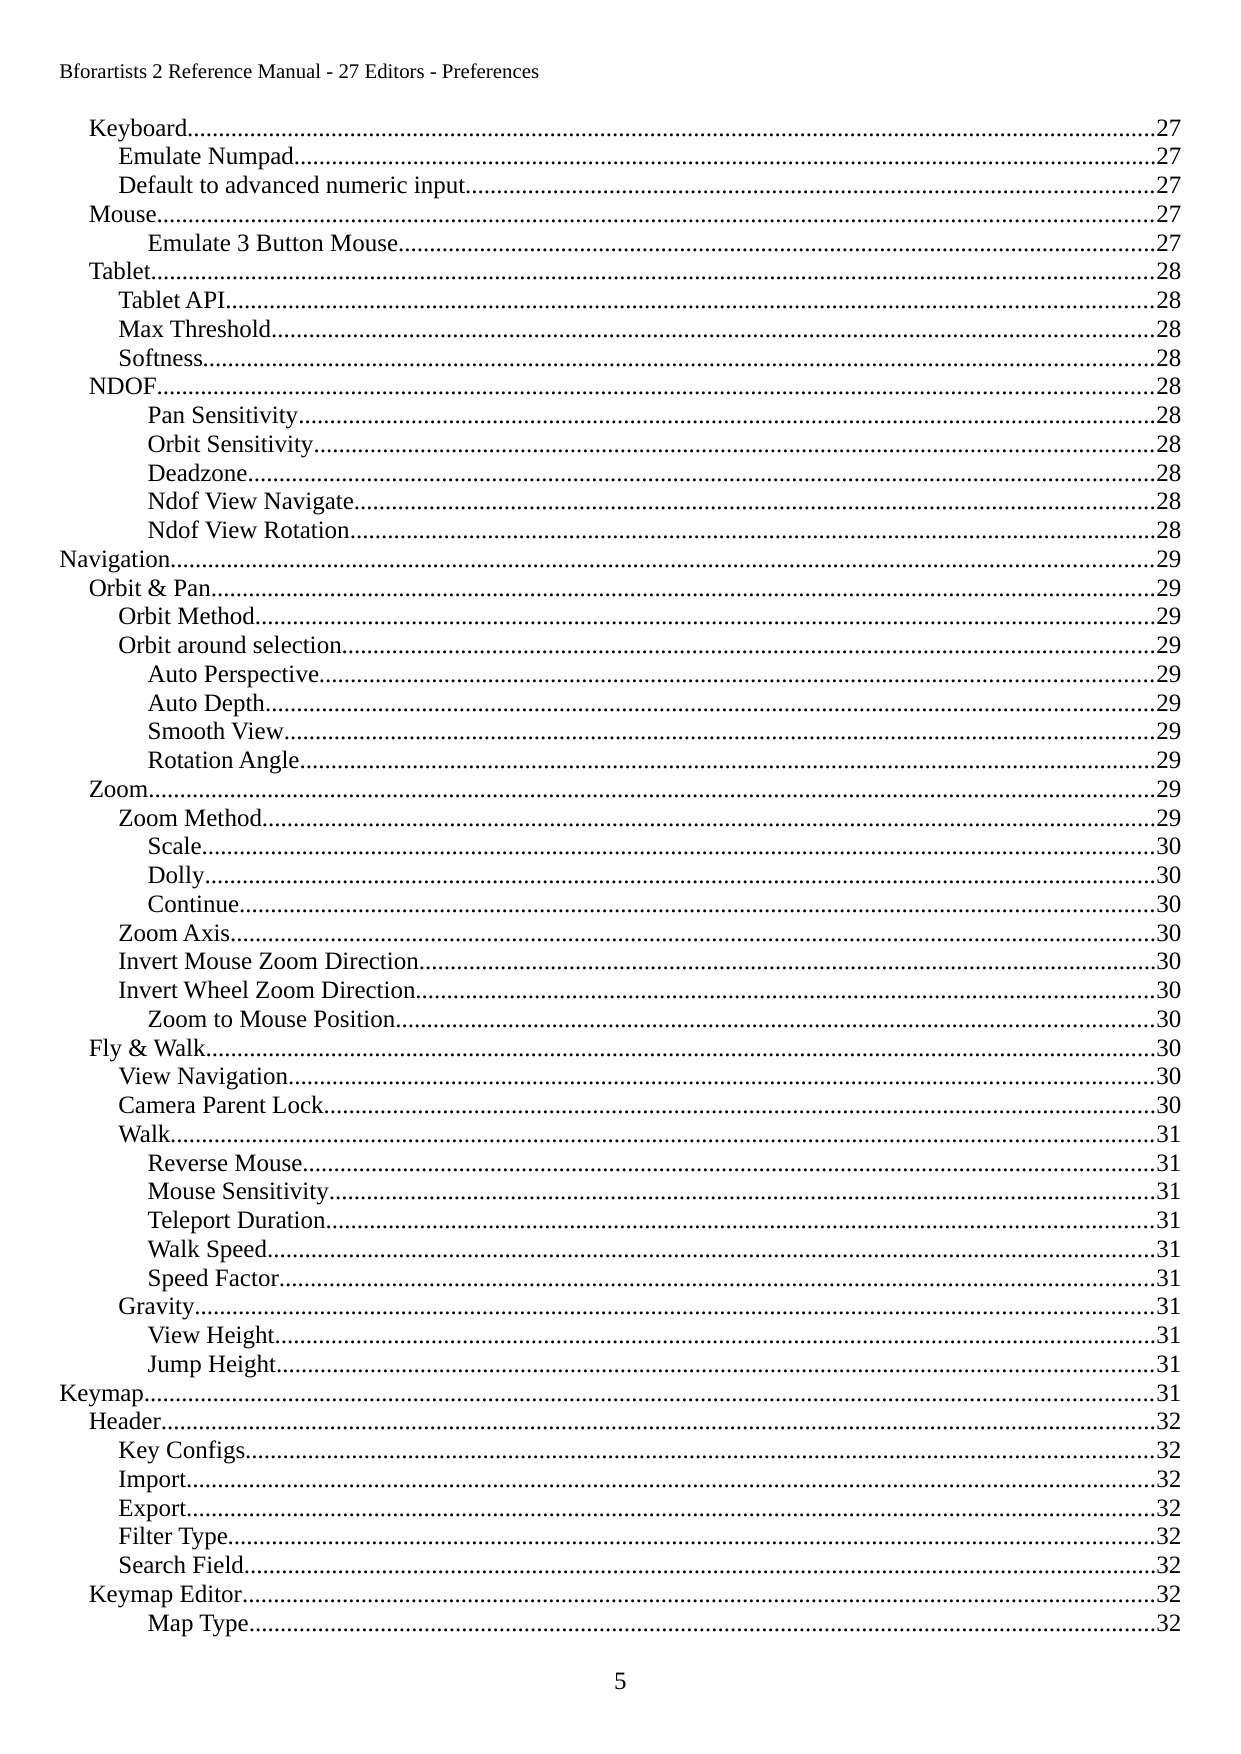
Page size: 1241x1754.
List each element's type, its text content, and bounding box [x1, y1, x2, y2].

text Walk Speed 31 [147, 1234, 1181, 1263]
text Filter Type 32 [118, 1521, 1181, 1550]
text Softness 28 [118, 343, 1181, 371]
text Continue 30 [147, 889, 1181, 918]
text Orbit Sensitivity 28 [147, 429, 1181, 458]
text Dolly 30 [147, 860, 1181, 889]
text Speed Factor 31 [147, 1263, 1181, 1291]
text Jump Height 31 [147, 1349, 1181, 1378]
text Emulate Numpad 27 [118, 141, 1181, 170]
text Keyboard 27 [88, 113, 1181, 141]
text Key Configs 32 [118, 1435, 1181, 1464]
text Map Type 32 [147, 1608, 1181, 1636]
text Orbit Method 29 [118, 601, 1181, 630]
text Pan Sensitivity 28 [147, 400, 1181, 429]
text Ndof View Navigate 28 [147, 486, 1181, 515]
text Zoom Method 29 [118, 803, 1181, 831]
text View Navigation 30 [118, 1061, 1181, 1090]
text Header 32 [88, 1406, 1181, 1435]
text Keymap Editor 32 [88, 1579, 1181, 1608]
text Fly & Walk 30 [88, 1033, 1181, 1061]
text Mouse Sensitivity 31 [147, 1176, 1181, 1205]
text Gravity 31 [118, 1291, 1181, 1320]
text Zoom to Mouse Position 30 [147, 1004, 1181, 1033]
text Teleport Duration 31 [147, 1205, 1181, 1234]
text Default to advanced numeric input 27 [118, 170, 1181, 199]
text Navigation 29 [59, 544, 1181, 573]
text Reverse Mouse 31 [147, 1148, 1181, 1176]
text NDOF 28 [88, 371, 1181, 400]
text Auto Perspective 29 [147, 659, 1181, 688]
text Invert Wheel Zoom Direction 30 [118, 975, 1181, 1004]
text Walk 31 [118, 1119, 1181, 1148]
text Search Field 32 [118, 1550, 1181, 1579]
text Tablet 28 [88, 256, 1181, 285]
text Max Threshold 28 [118, 314, 1181, 343]
text Import 32 [118, 1464, 1181, 1493]
text Emulate 3 Button Mouse 27 [147, 228, 1181, 256]
text Auto Depth 29 [147, 688, 1181, 716]
text Smooth View 29 [147, 716, 1181, 745]
text Orbit & Pan 29 [88, 573, 1181, 601]
text Deadzone 28 [147, 458, 1181, 486]
text Mouse 27 [88, 199, 1181, 228]
text Zoom 29 [88, 774, 1181, 803]
text Rotation Angle 29 [147, 745, 1181, 774]
text Zoom Axis 30 [118, 918, 1181, 946]
text Orbit around selection 29 [118, 630, 1181, 659]
text Export 32 [118, 1493, 1181, 1521]
text Scale 30 [147, 831, 1181, 860]
text Camera Parent Lock 30 [118, 1090, 1181, 1119]
text Tablet API 28 [118, 285, 1181, 314]
text Keymap 31 [59, 1378, 1181, 1406]
text Invert Mouse Zoom Direction 30 [118, 946, 1181, 975]
text Ndof View Rotation 28 [147, 515, 1181, 544]
text View Height 31 [147, 1320, 1181, 1349]
